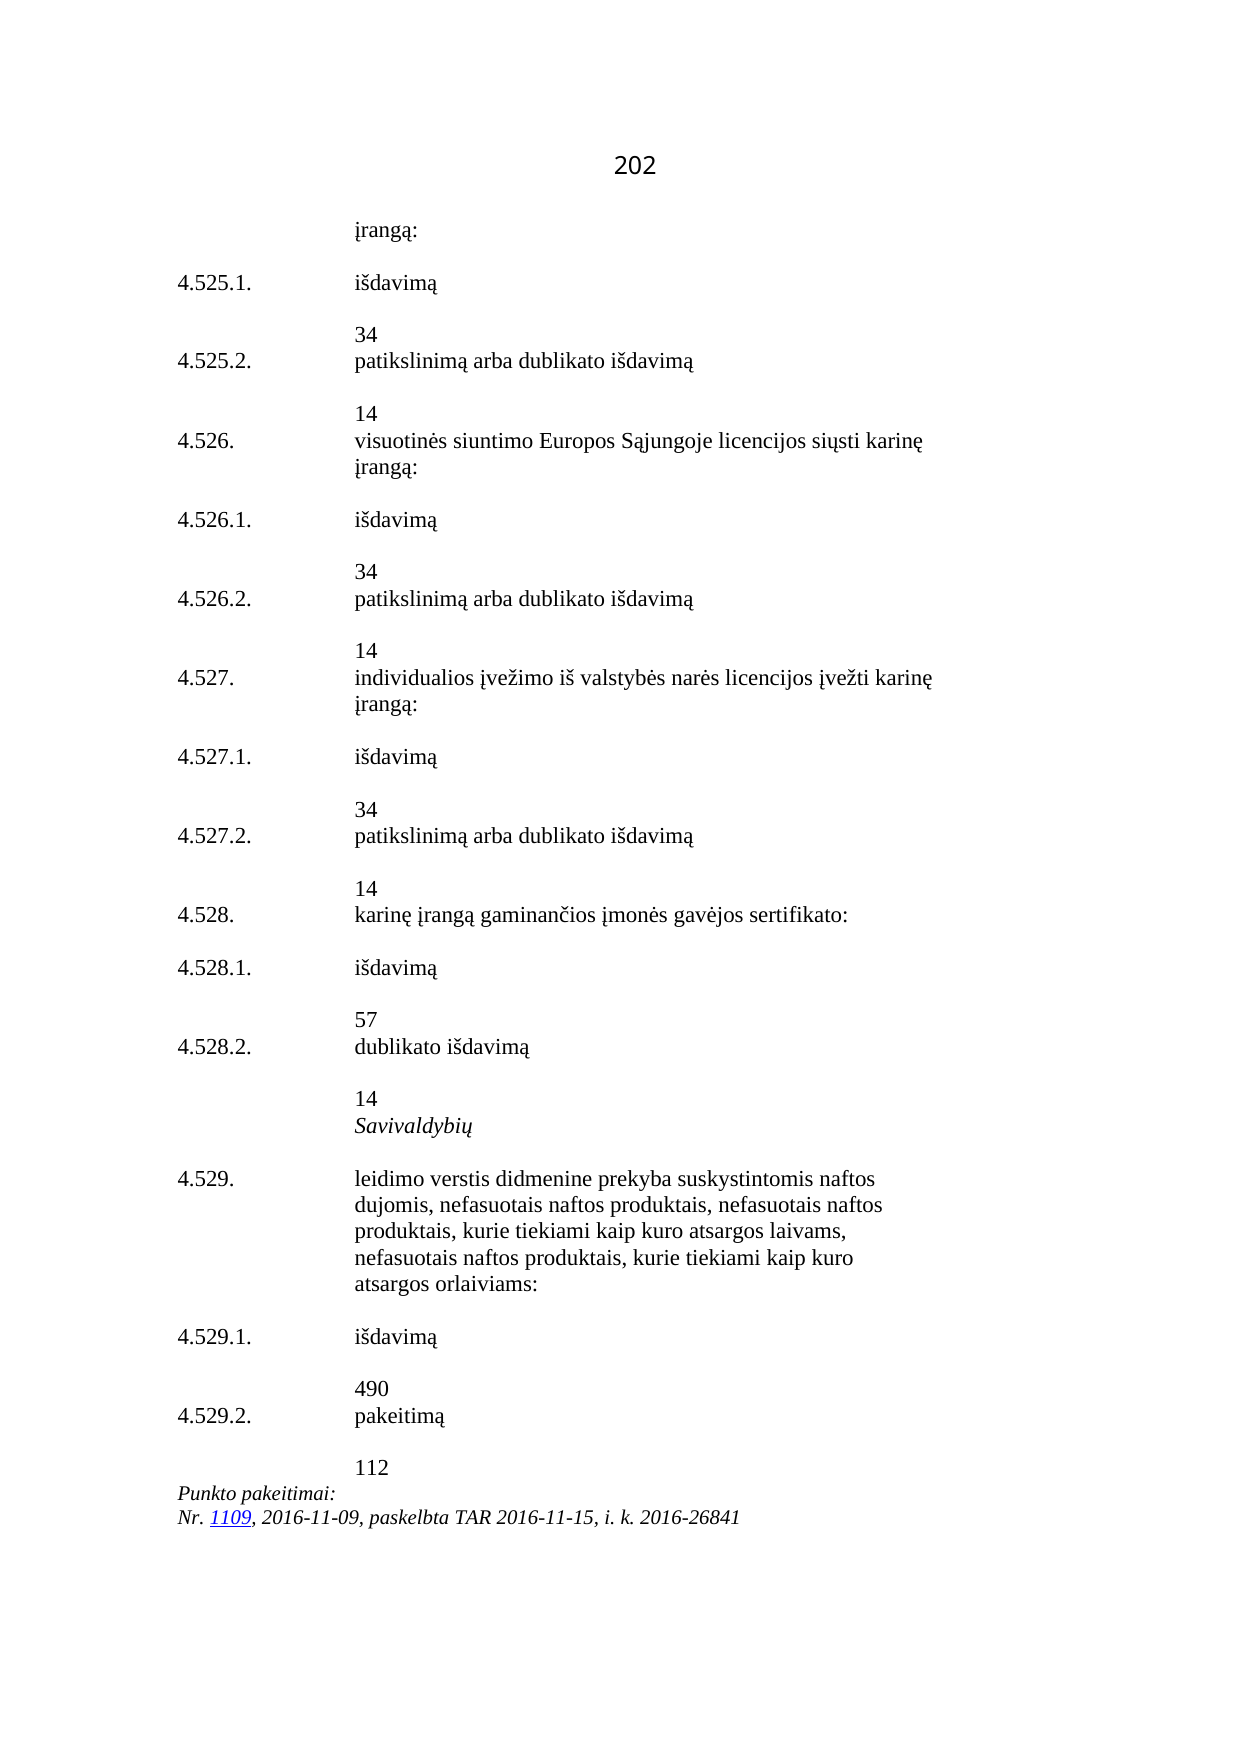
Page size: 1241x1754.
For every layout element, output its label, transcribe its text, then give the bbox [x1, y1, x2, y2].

text 4.525.2. patikslinimą arba dublikato išdavimą 14 [177, 348, 945, 427]
text atsargos orlaiviams: [354, 1270, 892, 1323]
text 4.525.1. išdavimą 34 [177, 268, 945, 348]
text įrangą: [354, 216, 945, 268]
text 4.526.1. išdavimą 34 [177, 506, 945, 585]
text 4.528.1. išdavimą 57 [177, 954, 945, 1033]
text Punkto pakeitimai: [177, 1481, 1093, 1505]
text dujomis, nefasuotais naftos produktais, nefasuotais naftos [354, 1191, 892, 1217]
text 4.529.2. pakeitimą 112 [177, 1402, 892, 1481]
text 4.528. karinę įrangą gaminančios įmonės gavėjos sertifikato: [177, 901, 945, 954]
text nefasuotais naftos produktais, kurie tiekiami kaip kuro [354, 1244, 892, 1270]
text produktais, kurie tiekiami kaip kuro atsargos laivams, [354, 1217, 892, 1244]
text 4.527.1. išdavimą 34 [177, 743, 945, 822]
text 4.528.2. dublikato išdavimą 14 [177, 1033, 945, 1112]
text 4.527. individualios įvežimo iš valstybės narės licencijos įvežti karinę [177, 664, 945, 690]
text Savivaldybių [354, 1112, 945, 1164]
text įrangą: [354, 453, 945, 506]
text 4.526.2. patikslinimą arba dublikato išdavimą 14 [177, 585, 945, 664]
text 4.526. visuotinės siuntimo Europos Sąjungoje licencijos siųsti karinę [177, 427, 945, 453]
text 4.529.1. išdavimą 490 [177, 1323, 892, 1402]
text Nr. 1109, 2016-11-09, paskelbta TAR 2016-11-15, i. k. 2016-26841 [177, 1505, 1093, 1529]
text 4.529. leidimo verstis didmenine prekyba suskystintomis naftos [177, 1164, 892, 1191]
text įrangą: [354, 690, 945, 743]
text 4.527.2. patikslinimą arba dublikato išdavimą 14 [177, 822, 945, 901]
